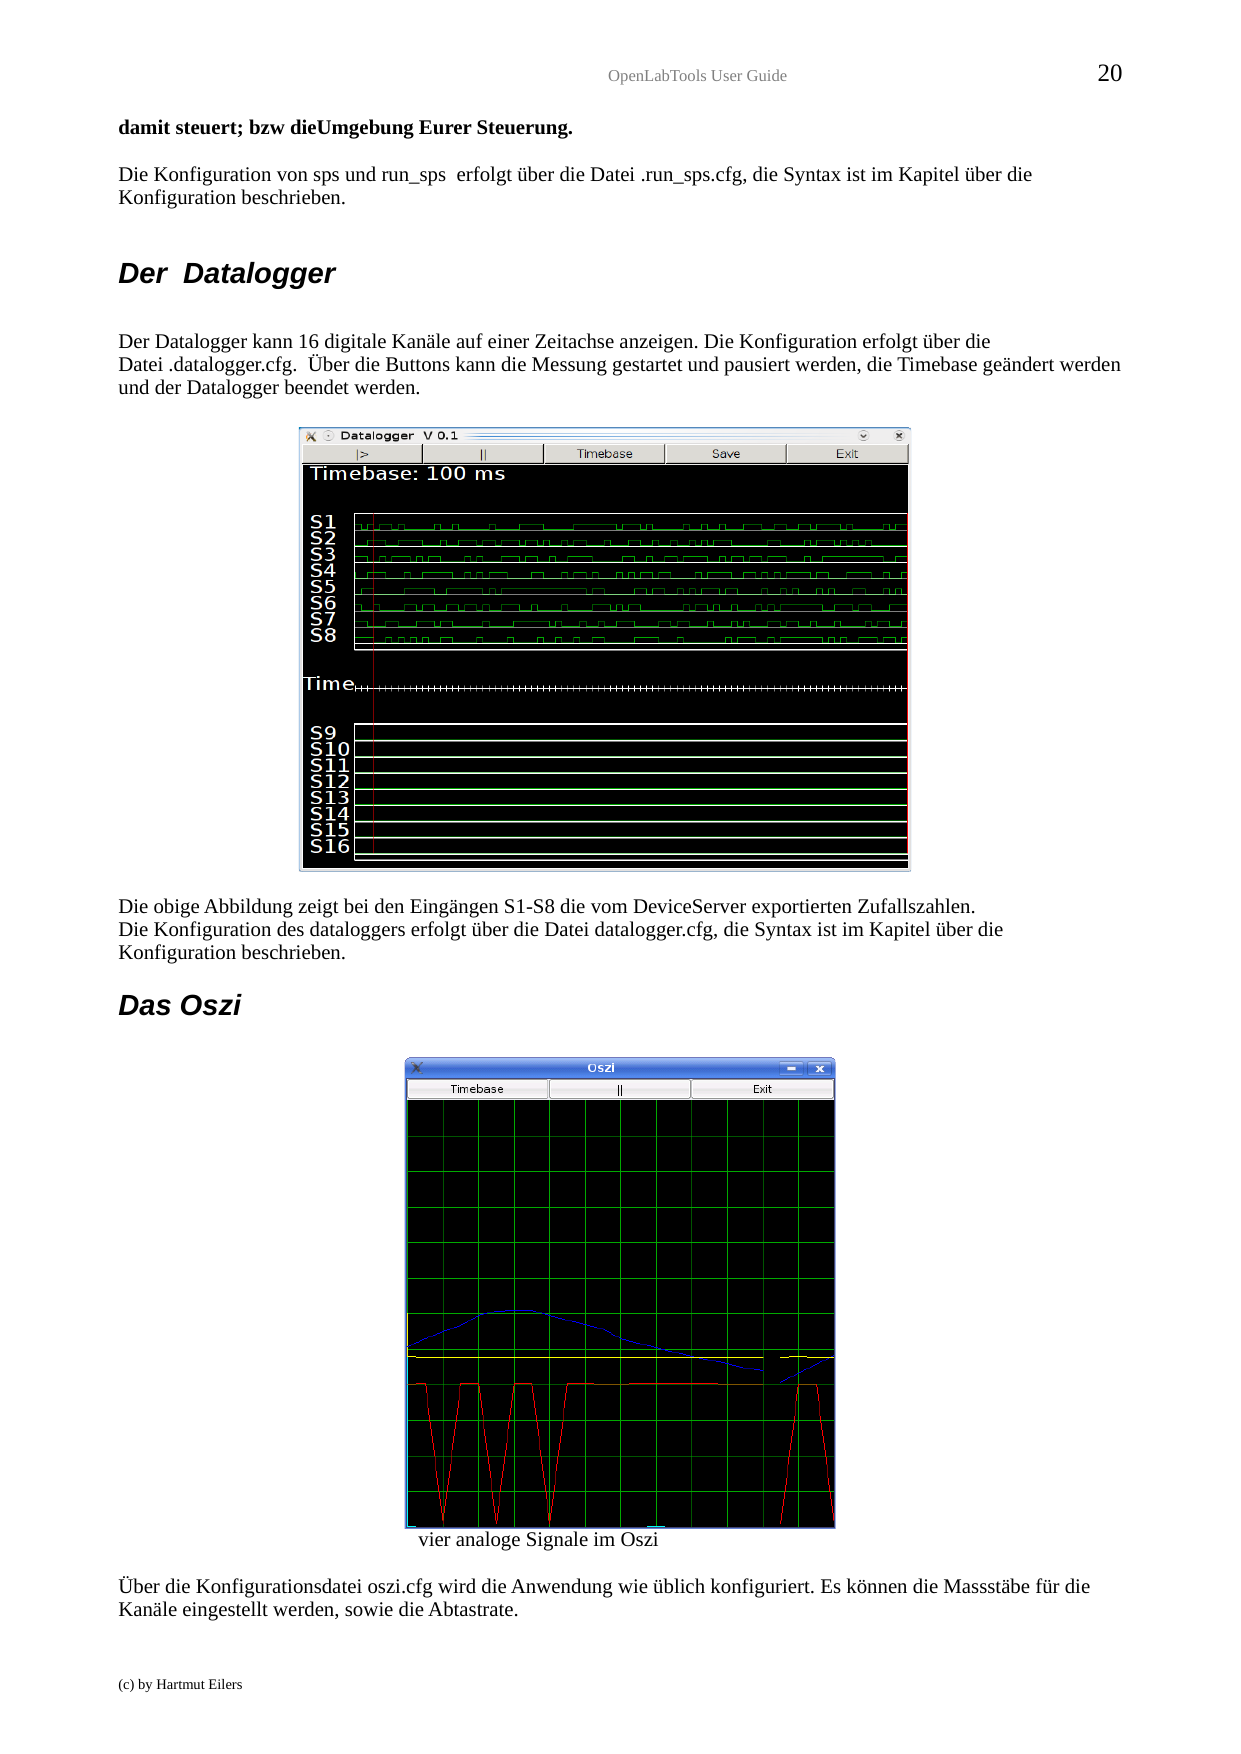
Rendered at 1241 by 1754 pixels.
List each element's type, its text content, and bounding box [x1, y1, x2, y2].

text Die Konfiguration des dataloggers erfolgt über die Datei datalogger.cfg, die Syntax ist im Kapitel über die Konfiguration beschrieben. [118, 918, 1122, 964]
text damit steuert; bzw dieUmgebung Eurer Steuerung. Die Konfiguration von sps und run_sps erfolgt über die Datei .run_sps.cfg, die Syntax ist im Kapitel über die Konfiguration beschrieben. [118, 116, 1122, 209]
subtitle Der Datalogger [118, 257, 1122, 289]
subtitle Das Oszi [118, 989, 1122, 1022]
text Die obige Abbildung zeigt bei den Eingängen S1-S8 die vom DeviceServer exportierten Zufallszahlen. [118, 895, 1122, 918]
picture [298, 427, 912, 872]
text Der Datalogger kann 16 digitale Kanäle auf einer Zeitachse anzeigen. Die Konfiguration erfolgt über die Datei .datalogger.cfg. Über die Buttons kann die Messung gestartet und pausiert werden, die Timebase geändert werden und der Datalogger beendet werden. [118, 330, 1122, 399]
picture [404, 1057, 836, 1529]
text vier analoge Signale im Oszi Über die Konfigurationsdatei oszi.cfg wird die Anwendung wie üblich konfiguriert. Es können die Massstäbe für die Kanäle eingestellt werden, sowie die Abtastrate. [118, 1529, 1122, 1621]
